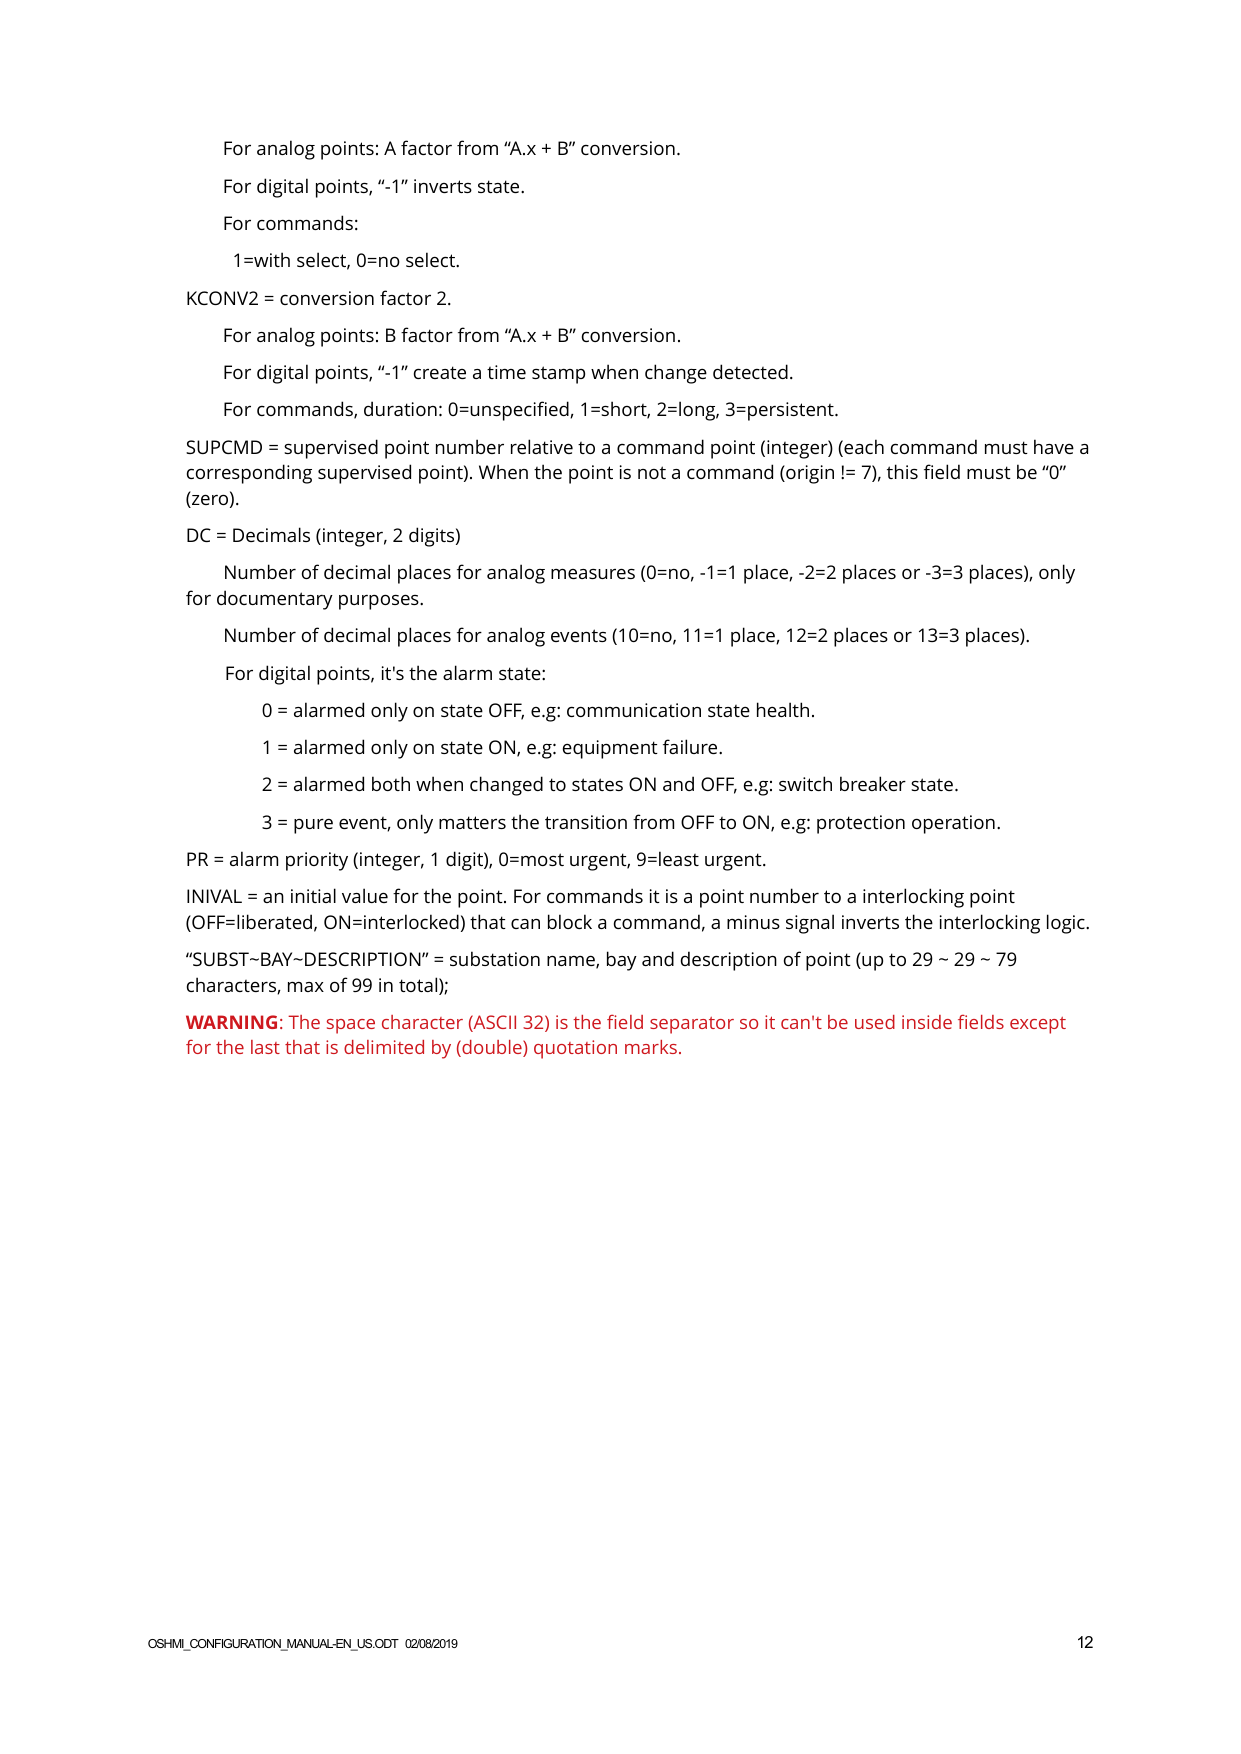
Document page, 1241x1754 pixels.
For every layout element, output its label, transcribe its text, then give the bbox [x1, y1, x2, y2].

text WARNING: The space character (ASCII 32) is the field separator so it can't be used inside fields except for the last that is delimited by (double) quotation marks. [186, 1009, 1093, 1060]
text KCONV2 = conversion factor 2. [186, 285, 1093, 311]
text For digital points, “-1” create a time stamp when change detected. [223, 359, 1093, 385]
text 1=with select, 0=no select. [223, 248, 1093, 273]
text 3 = pure event, only matters the transition from OFF to ON, e.g: protection operation. [223, 809, 1093, 834]
text DC = Decimals (integer, 2 digits) [186, 522, 1093, 548]
text For analog points: A factor from “A.x + B” conversion. [223, 136, 1093, 161]
text 0 = alarmed only on state OFF, e.g: communication state health. [223, 697, 1093, 723]
text “SUBST~BAY~DESCRIPTION” = substation name, bay and description of point (up to 29 ~ 29 ~ 79 characters, max of 99 in total); [186, 946, 1093, 997]
text 1 = alarmed only on state ON, e.g: equipment failure. [223, 734, 1093, 760]
text For commands: [223, 210, 1093, 236]
text Number of decimal places for analog events (10=no, 11=1 place, 12=2 places or 13=3 places). [186, 623, 1093, 648]
text For analog points: B factor from “A.x + B” conversion. [223, 322, 1093, 348]
text PR = alarm priority (integer, 1 digit), 0=most urgent, 9=least urgent. [186, 846, 1093, 872]
text INIVAL = an initial value for the point. For commands it is a point number to a interlocking point (OFF=liberated, ON=interlocked) that can block a command, a minus signal inverts the interlocking logic. [186, 884, 1093, 935]
text For commands, duration: 0=unspecified, 1=short, 2=long, 3=persistent. [223, 397, 1093, 422]
text For digital points, “-1” inverts state. [223, 173, 1093, 199]
text For digital points, it's the alarm state: [186, 660, 1093, 685]
text SUPCMD = supervised point number relative to a command point (integer) (each command must have a corresponding supervised point). When the point is not a command (origin != 7), this field must be “0” (zero). [186, 434, 1093, 511]
text 2 = alarmed both when changed to states ON and OFF, e.g: switch breaker state. [223, 772, 1093, 797]
text Number of decimal places for analog measures (0=no, -1=1 place, -2=2 places or -3=3 places), only for documentary purposes. [186, 560, 1093, 611]
